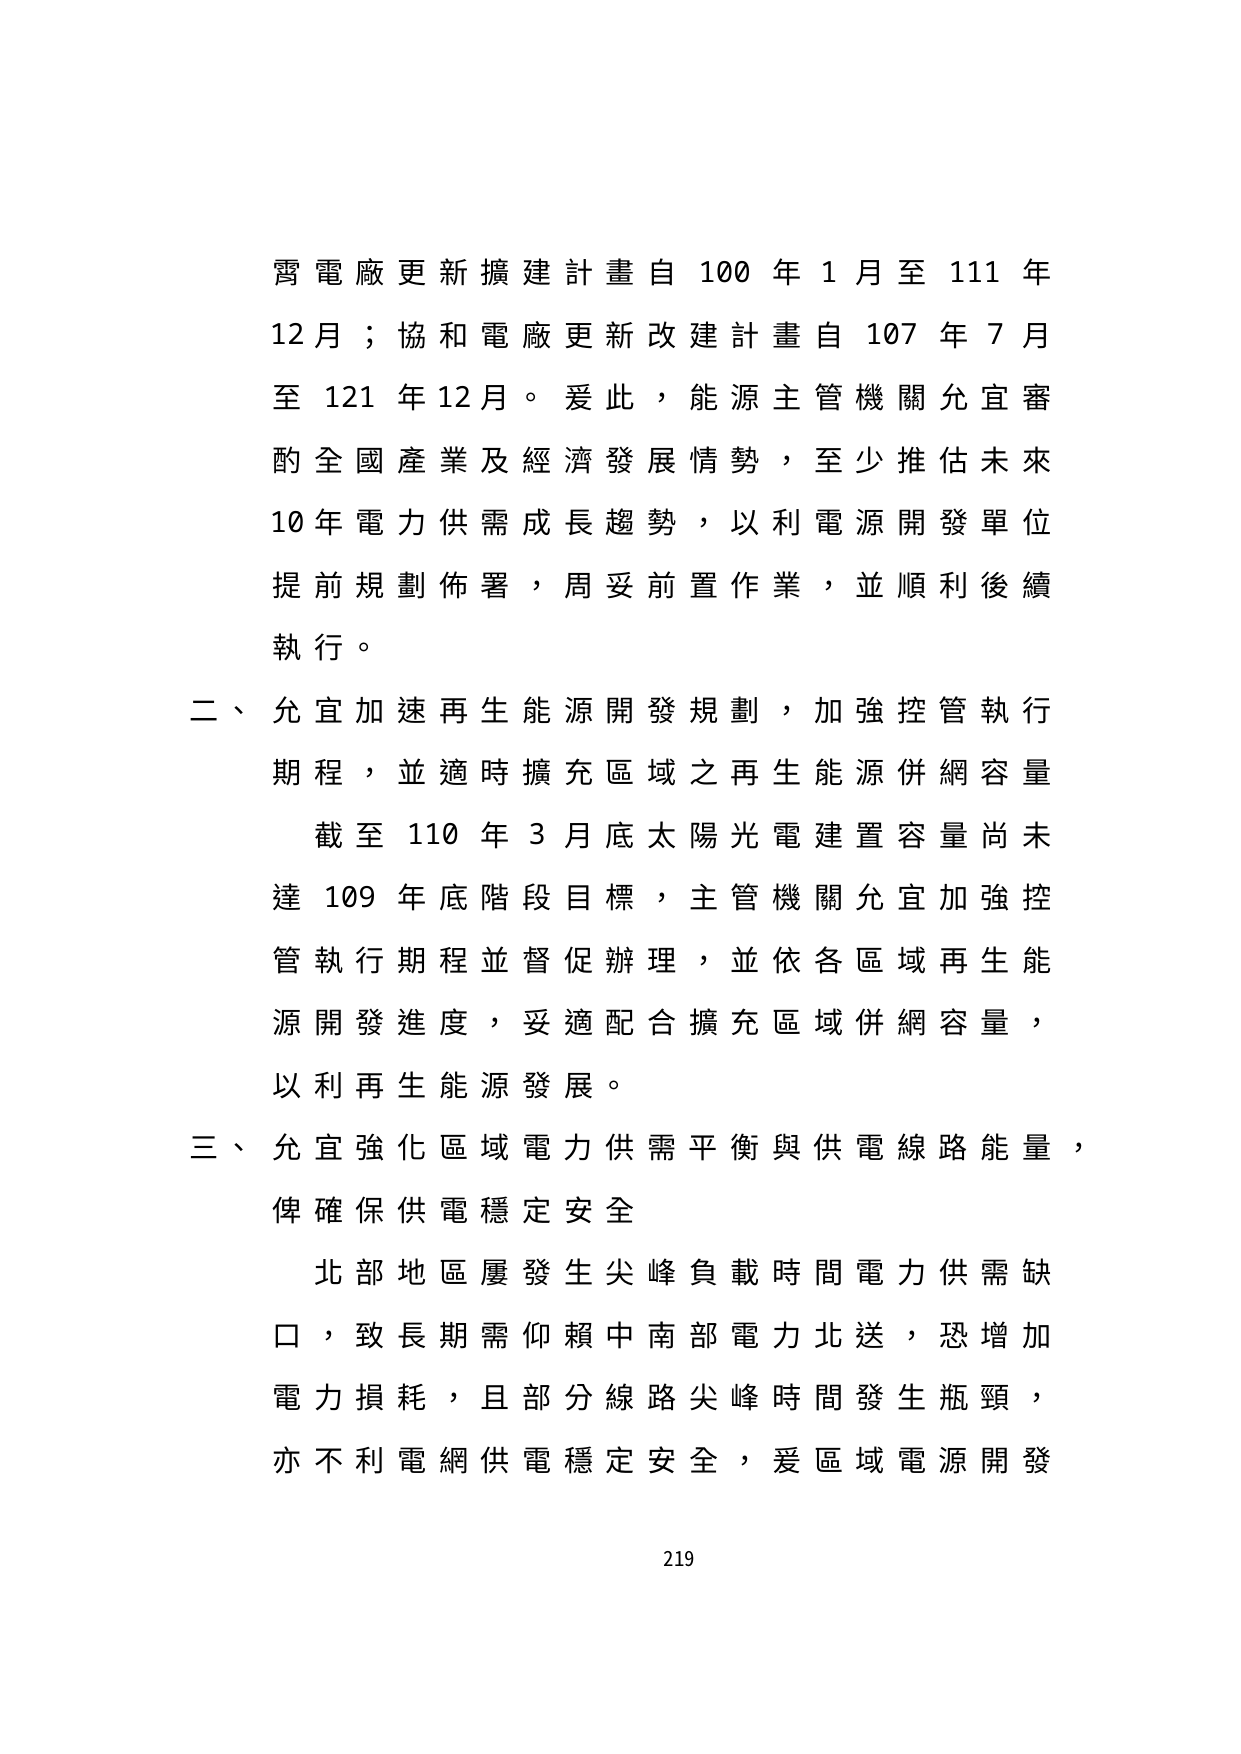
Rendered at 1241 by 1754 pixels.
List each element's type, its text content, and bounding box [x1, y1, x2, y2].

text 截至110年3月底太陽光電建置容量尚未達109年底階段目標，主管機關允宜加強控管執行期程並督促辦理，並依各區域再生能源開發進度，妥適配合擴充區域併網容量，以利再生能源發展。 [242, 792, 1058, 1104]
text 三、允宜強化區域電力供需平衡與供電線路能量，俾確保供電穩定安全 [183, 1104, 1058, 1229]
text 二、允宜加速再生能源開發規劃，加強控管執行期程，並適時擴充區域之再生能源併網容量 [183, 667, 1058, 792]
text 霄電廠更新擴建計畫自100年1月至111年12月；協和電廠更新改建計畫自107年7月至121年12月。爰此，能源主管機關允宜審酌全國產業及經濟發展情勢，至少推估未來10年電力供需成長趨勢，以利電源開發單位提前規劃佈署，周妥前置作業，並順利後續執行。 [242, 229, 1058, 667]
text 北部地區屢發生尖峰負載時間電力供需缺口，致長期需仰賴中南部電力北送，恐增加電力損耗，且部分線路尖峰時間發生瓶頸，亦不利電網供電穩定安全，爰區域電源開發 [242, 1229, 1058, 1479]
